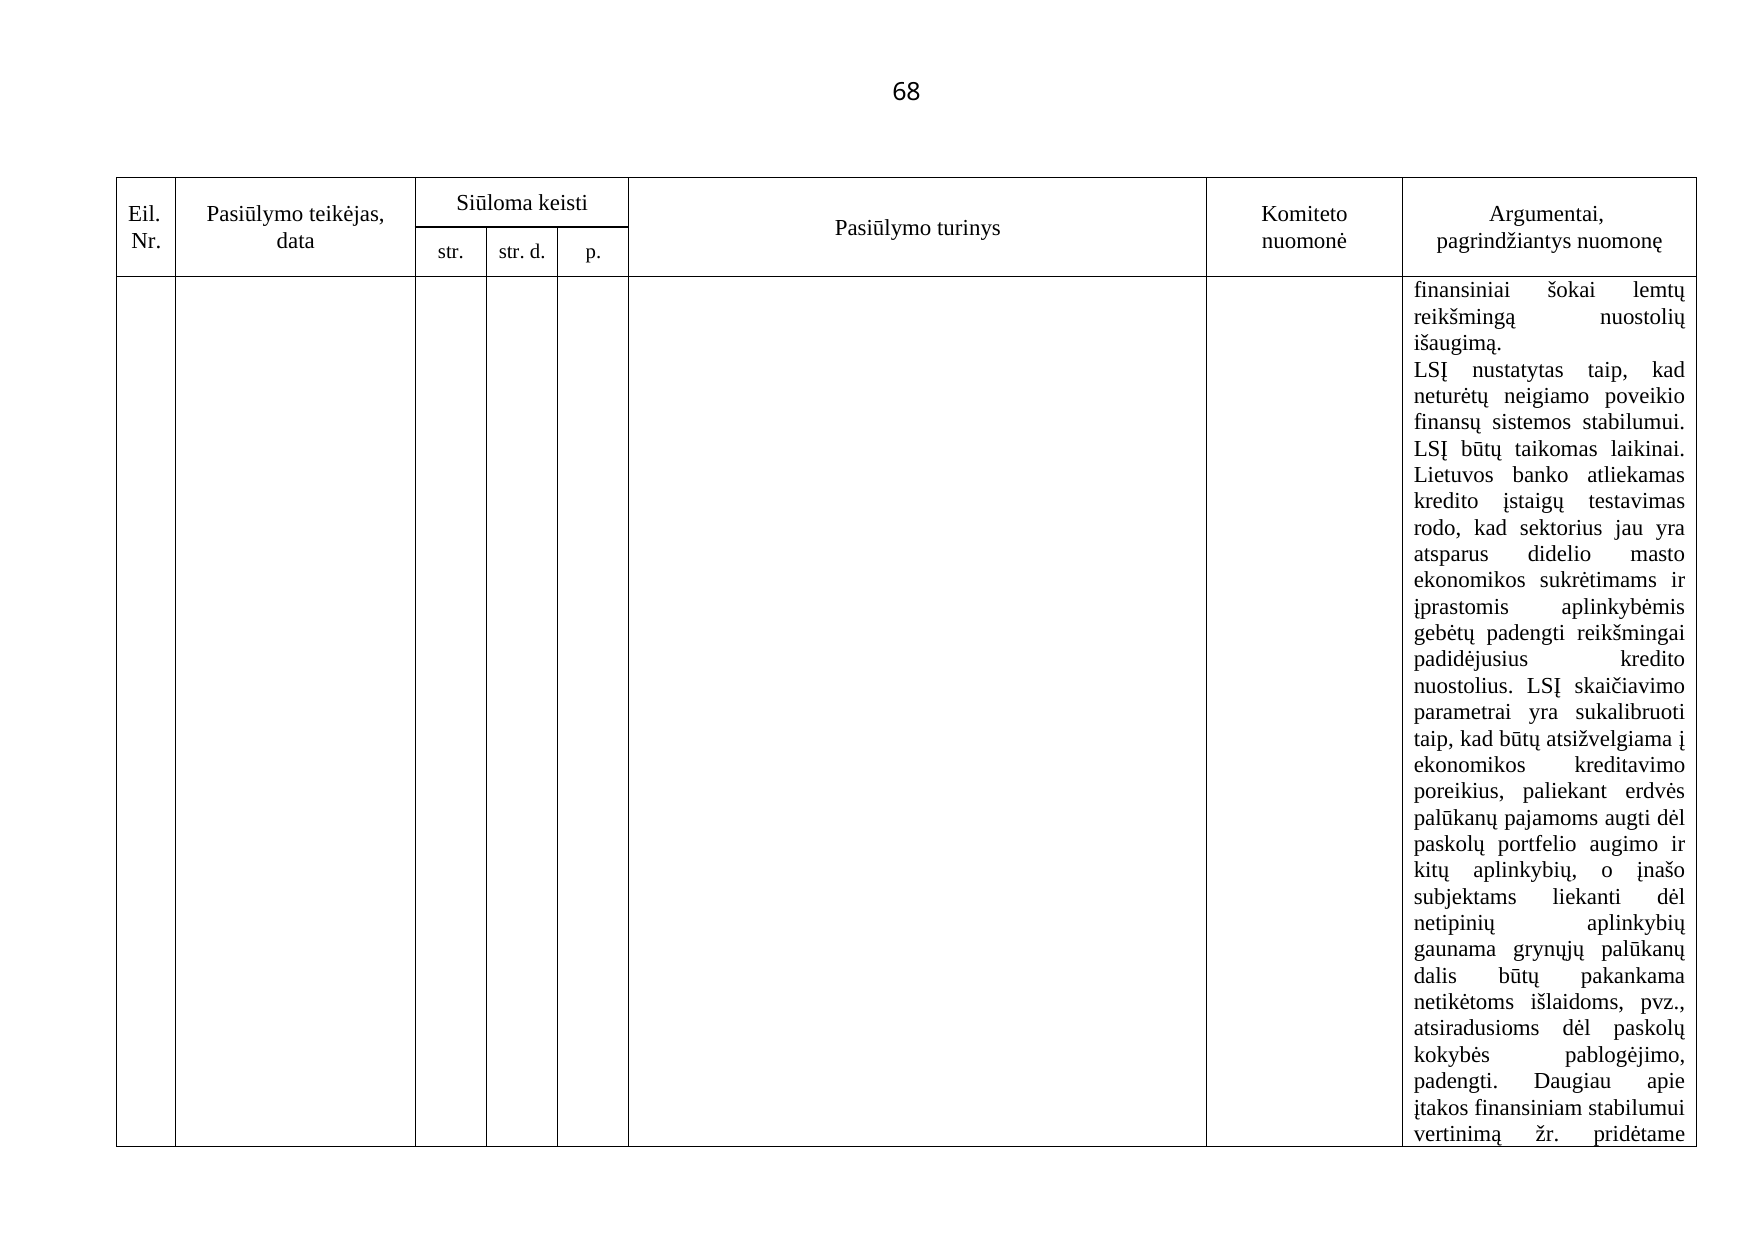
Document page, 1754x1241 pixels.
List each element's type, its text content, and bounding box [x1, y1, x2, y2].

table_header Komiteto nuomonė [1207, 178, 1402, 276]
table_cell [416, 277, 486, 1146]
table_header Siūloma keisti [416, 178, 628, 226]
table_header Argumentai, pagrindžiantys nuomonę [1403, 178, 1696, 276]
table_cell [176, 277, 415, 1146]
table_cell p. [558, 228, 628, 276]
table_cell str. [416, 228, 486, 276]
table_header Eil. Nr. [117, 178, 175, 276]
table_cell [558, 277, 628, 1146]
table_cell [629, 277, 1206, 1146]
table_cell str. d. [487, 228, 557, 276]
table_header Pasiūlymo teikėjas, data [176, 178, 415, 276]
table_cell [117, 277, 175, 1146]
table_header Pasiūlymo turinys [629, 178, 1206, 276]
table_cell [487, 277, 557, 1146]
table_cell [1207, 277, 1402, 1146]
table_cell finansiniai šokai lemtų reikšmingą nuostolių išaugimą. LSĮ nustatytas taip, kad neturėtų neigiamo poveikio finansų sistemos stabilumui. LSĮ būtų taikomas laikinai. Lietuvos banko atliekamas kredito įstaigų testavimas rodo, kad sektorius jau yra atsparus didelio masto ekonomikos sukrėtimams ir įprastomis aplinkybėmis gebėtų padengti reikšmingai padidėjusius kredito nuostolius. LSĮ skaičiavimo parametrai yra sukalibruoti taip, kad būtų atsižvelgiama į ekonomikos kreditavimo poreikius, paliekant erdvės palūkanų pajamoms augti dėl paskolų portfelio augimo ir kitų aplinkybių, o įnašo subjektams liekanti dėl netipinių aplinkybių gaunama grynųjų palūkanų dalis būtų pakankama netikėtoms išlaidoms, pvz., atsiradusioms dėl paskolų kokybės pablogėjimo, padengti. Daugiau apie įtakos finansiniam stabilumui vertinimą žr. pridėtame [1403, 277, 1696, 1146]
